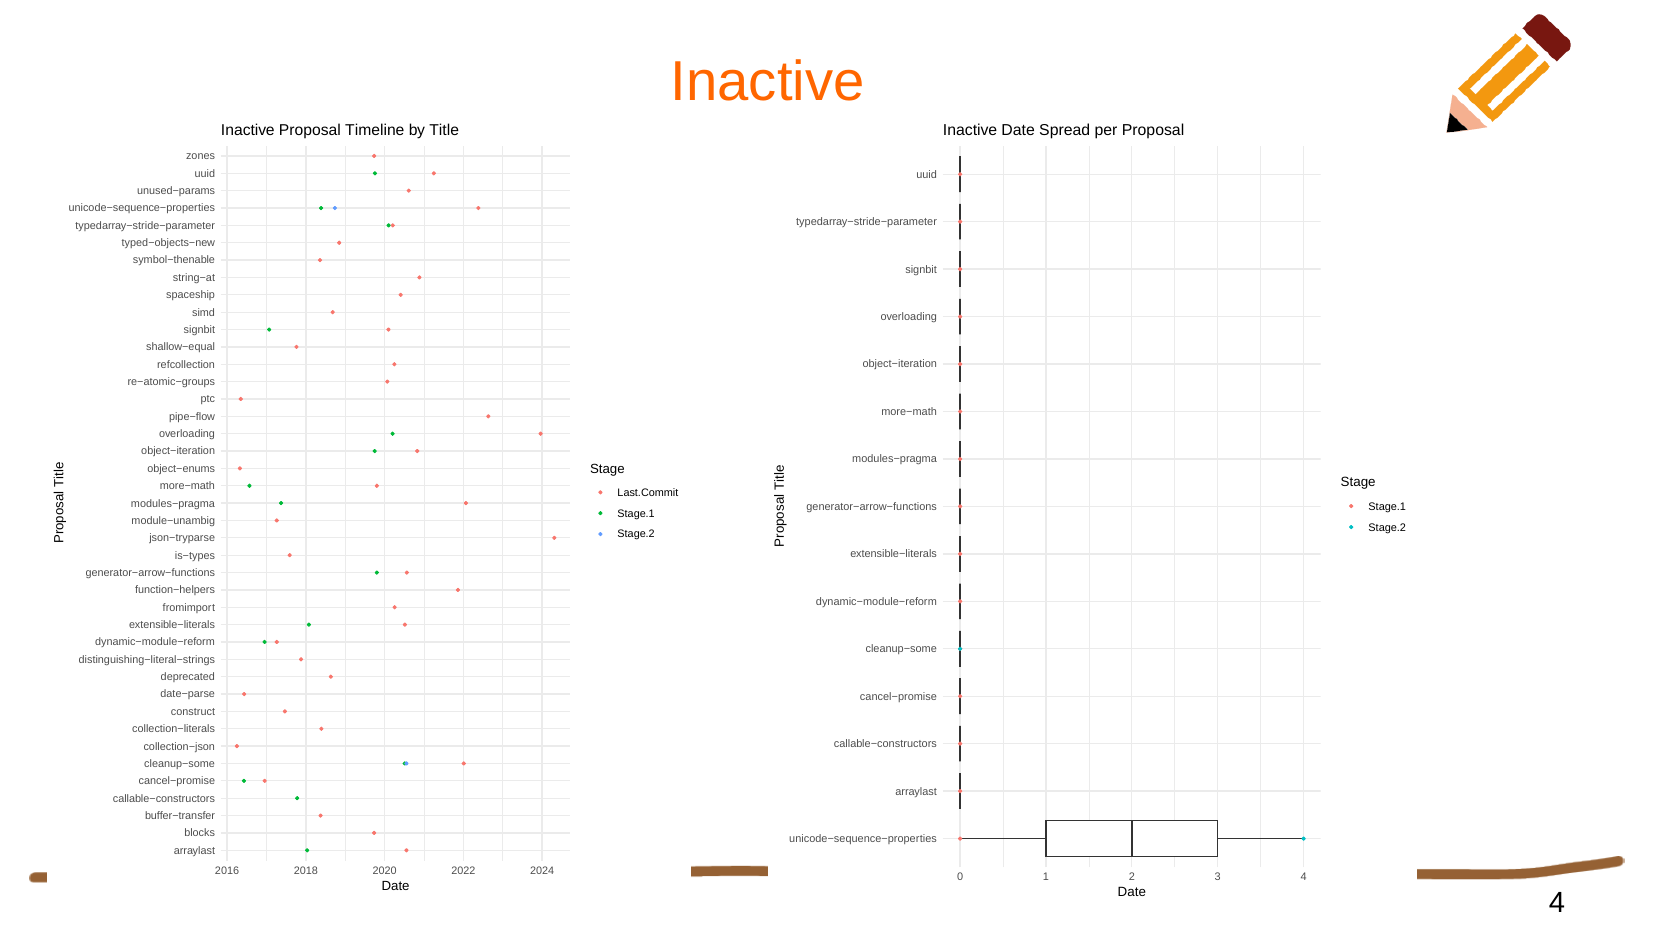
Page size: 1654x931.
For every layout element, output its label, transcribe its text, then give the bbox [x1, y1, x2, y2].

picture [1446, 14, 1571, 133]
picture [29, 118, 1625, 908]
title Inactive [88, 29, 1447, 133]
